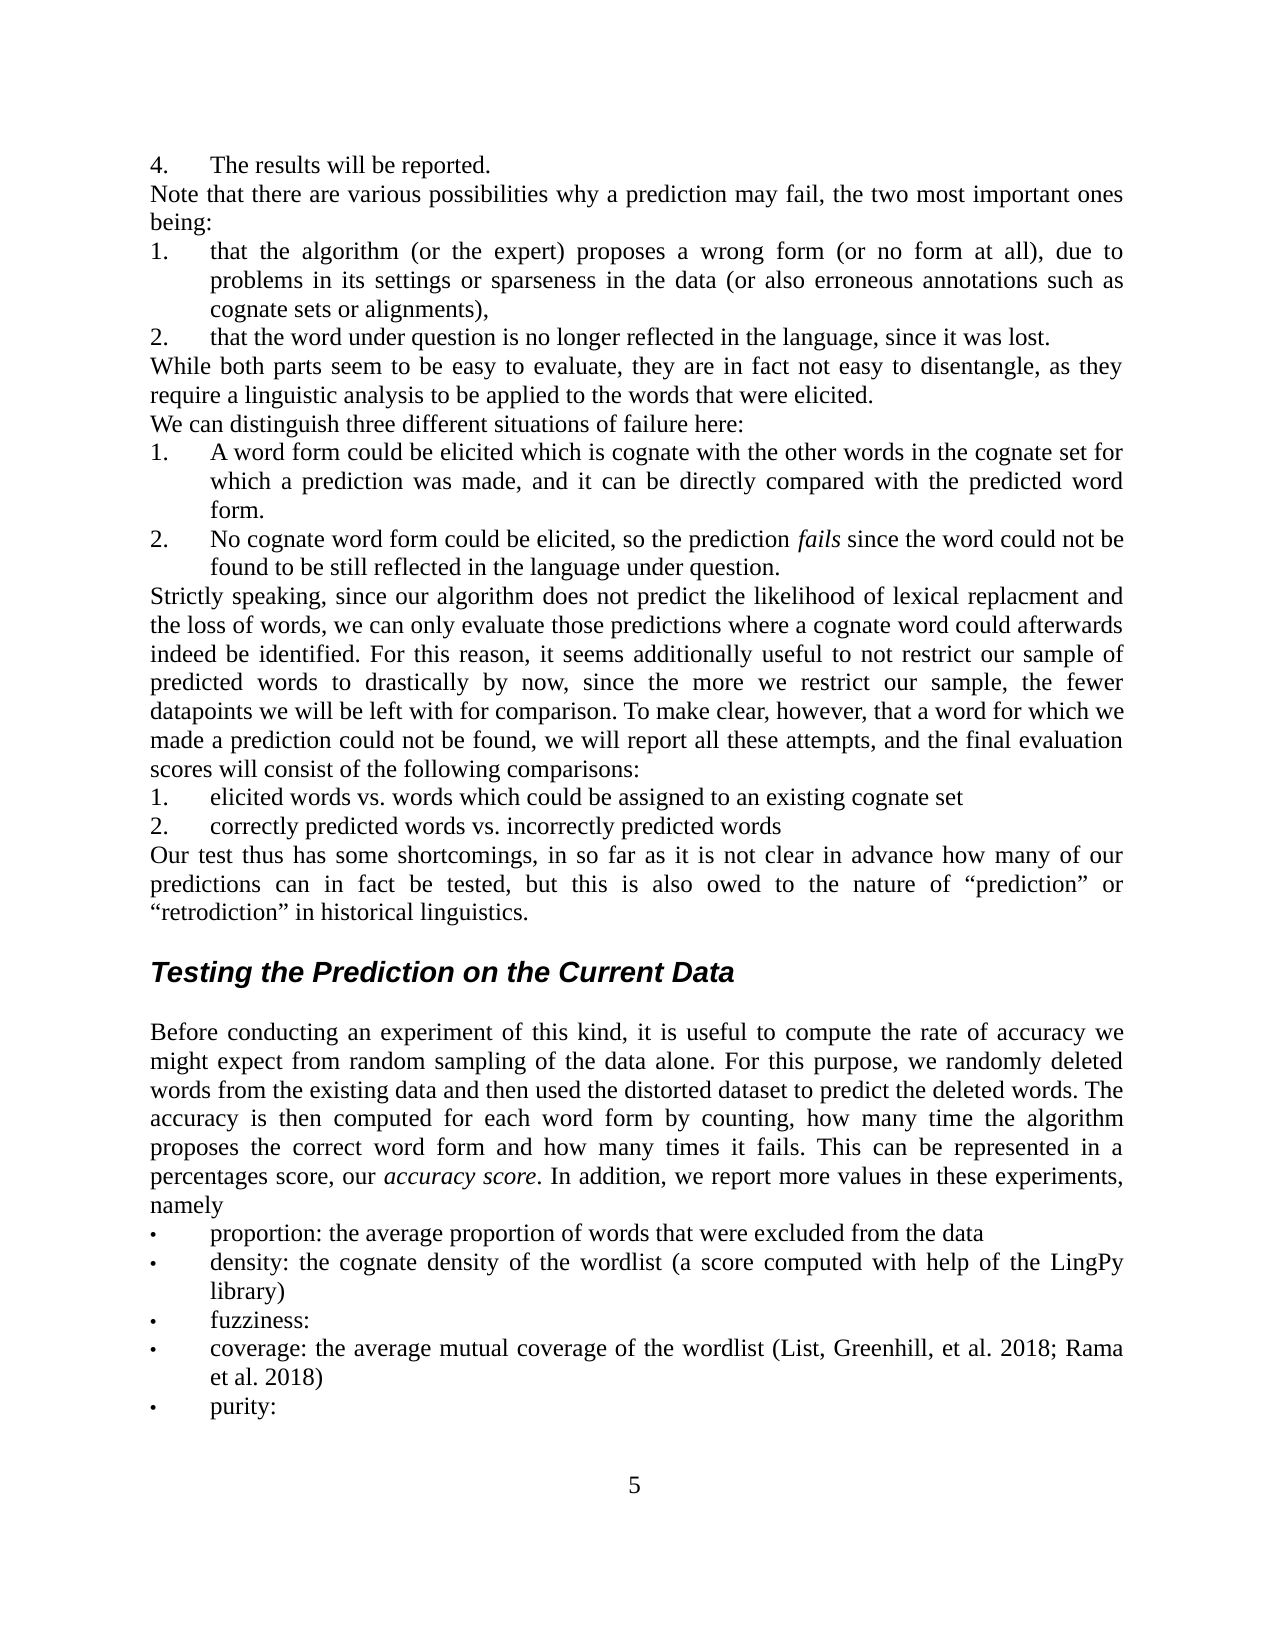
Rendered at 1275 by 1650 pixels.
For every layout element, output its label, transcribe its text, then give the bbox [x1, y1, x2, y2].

list fuzziness: [150, 1305, 1125, 1333]
list coverage: the average mutual coverage of the wordlist (List, Greenhill, et al. 2018; Rama et al. 2018) [150, 1333, 1125, 1391]
text We can distinguish three different situations of failure here: [150, 409, 1125, 437]
list purity: [150, 1391, 1125, 1420]
list The results will be reported. [150, 150, 1125, 179]
subtitle Testing the Prediction on the Current Data [150, 955, 1125, 988]
text Our test thus has some shortcomings, in so far as it is not clear in advance how many of our predictions can in fact be tested, but this is also owed to the nature of “prediction” or “retrodiction” in historical linguistics. [150, 840, 1125, 926]
list No cognate word form could be elicited, so the prediction fails since the word could not be found to be still reflected in the language under question. [150, 524, 1125, 581]
list density: the cognate density of the wordlist (a score computed with help of the LingPy library) [150, 1247, 1125, 1305]
list that the word under question is no longer reflected in the language, since it was lost. [150, 322, 1125, 351]
text Note that there are various possibilities why a prediction may fail, the two most important ones being: [150, 179, 1125, 236]
list that the algorithm (or the expert) proposes a wrong form (or no form at all), due to problems in its settings or sparseness in the data (or also erroneous annotations such as cognate sets or alignments), [150, 236, 1125, 322]
text Strictly speaking, since our algorithm does not predict the likelihood of lexical replacment and the loss of words, we can only evaluate those predictions where a cognate word could afterwards indeed be identified. For this reason, it seems additionally useful to not restrict our sample of predicted words to drastically by now, since the more we restrict our sample, the fewer datapoints we will be left with for comparison. To make clear, however, that a word for which we made a prediction could not be found, we will report all these attempts, and the final evaluation scores will consist of the following comparisons: [150, 581, 1125, 782]
list correctly predicted words vs. incorrectly predicted words [150, 811, 1125, 840]
list A word form could be elicited which is cognate with the other words in the cognate set for which a prediction was made, and it can be directly compared with the predicted word form. [150, 437, 1125, 524]
text Before conducting an experiment of this kind, it is useful to compute the rate of accuracy we might expect from random sampling of the data alone. For this purpose, we randomly deleted words from the existing data and then used the distorted dataset to predict the deleted words. The accuracy is then computed for each word form by counting, how many time the algorithm proposes the correct word form and how many times it fails. This can be represented in a percentages score, our accuracy score. In addition, we report more values in these experiments, namely [150, 1017, 1125, 1218]
list proportion: the average proportion of words that were excluded from the data [150, 1218, 1125, 1247]
list elicited words vs. words which could be assigned to an existing cognate set [150, 782, 1125, 811]
text While both parts seem to be easy to evaluate, they are in fact not easy to disentangle, as they require a linguistic analysis to be applied to the words that were elicited. [150, 351, 1125, 409]
